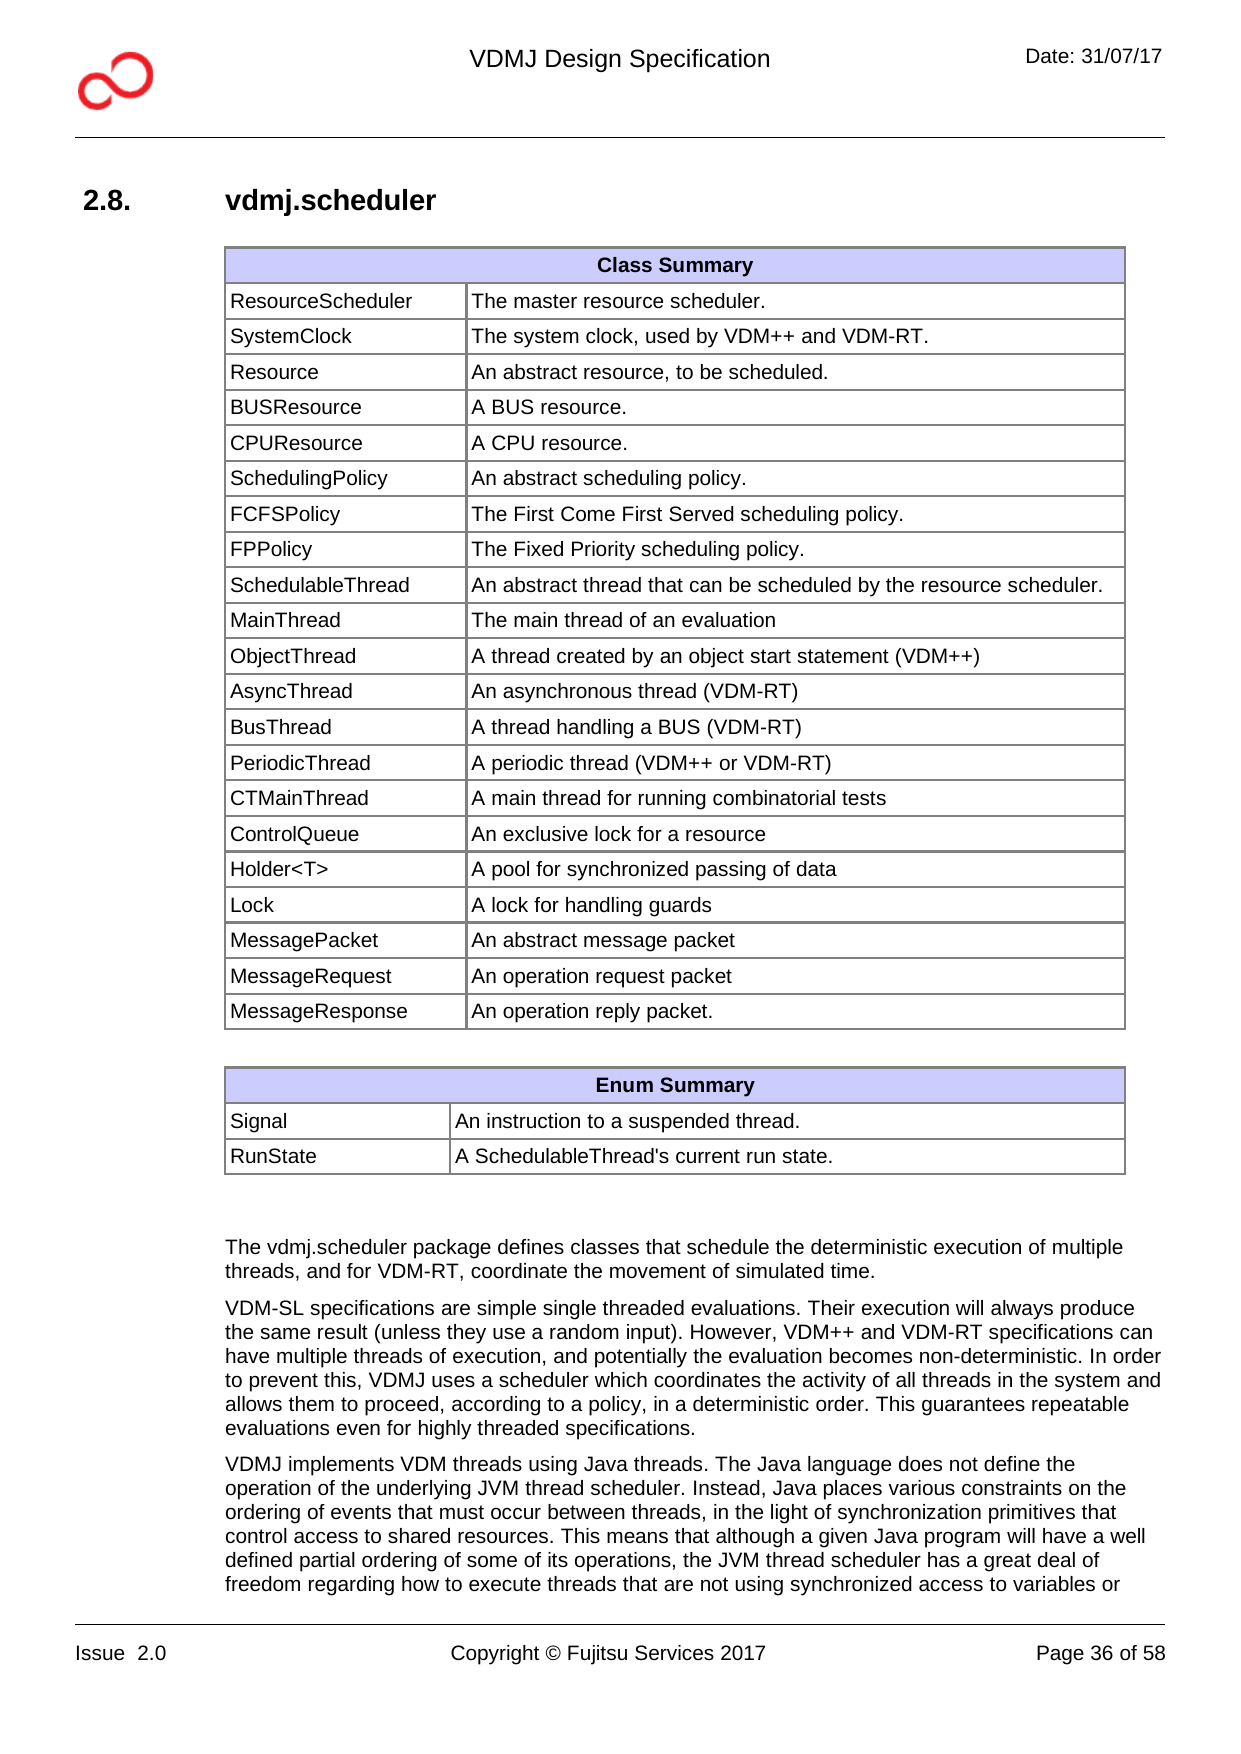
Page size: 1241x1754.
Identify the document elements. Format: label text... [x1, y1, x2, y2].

table_cell An operation request packet [468, 959, 1124, 992]
table_header Enum Summary [226, 1069, 1124, 1102]
table_cell MessageRequest [226, 959, 465, 992]
table_cell An abstract resource, to be scheduled. [468, 355, 1124, 388]
table_cell FPPolicy [226, 533, 465, 566]
table_cell An operation reply packet. [468, 995, 1124, 1028]
table_cell An instruction to a suspended thread. [451, 1104, 1124, 1137]
table_cell A SchedulableThread's current run state. [451, 1140, 1124, 1173]
table_cell CTMainThread [226, 781, 465, 815]
table_cell A BUS resource. [468, 391, 1124, 424]
table_cell A periodic thread (VDM++ or VDM-RT) [468, 746, 1124, 779]
table_cell Signal [226, 1104, 449, 1137]
table_cell MainThread [226, 604, 465, 637]
table_cell AsyncThread [226, 675, 465, 708]
table_cell An abstract thread that can be scheduled by the resource scheduler. [468, 568, 1124, 602]
table_cell An exclusive lock for a resource [468, 817, 1124, 850]
text VDM-SL specifications are simple single threaded evaluations. Their execution will always produce the same result (unless they use a random input). However, VDM++ and VDM-RT specifications can have multiple threads of execution, and potentially the evaluation becomes non-deterministic. In order to prevent this, VDMJ uses a scheduler which coordinates the activity of all threads in the system and allows them to proceed, according to a policy, in a deterministic order. This guarantees repeatable evaluations even for highly threaded specifications. [225, 1296, 1165, 1440]
table_cell SystemClock [226, 320, 465, 353]
table_cell A pool for synchronized passing of data [468, 853, 1124, 886]
table_cell ControlQueue [226, 817, 465, 850]
table_cell A main thread for running combinatorial tests [468, 781, 1124, 815]
table_cell A CPU resource. [468, 426, 1124, 459]
table_cell BUSResource [226, 391, 465, 424]
table_cell An abstract scheduling policy. [468, 462, 1124, 495]
table_cell SchedulableThread [226, 568, 465, 602]
table_cell RunState [226, 1140, 449, 1173]
table_cell The main thread of an evaluation [468, 604, 1124, 637]
table_cell MessagePacket [226, 924, 465, 957]
table_cell CPUResource [226, 426, 465, 459]
table_header Class Summary [226, 249, 1124, 282]
text The vdmj.scheduler package defines classes that schedule the deterministic execution of multiple threads, and for VDM-RT, coordinate the movement of simulated time. [225, 1236, 1165, 1283]
table_cell The system clock, used by VDM++ and VDM-RT. [468, 320, 1124, 353]
picture [78, 44, 153, 120]
table_cell The First Come First Served scheduling policy. [468, 497, 1124, 531]
table_cell The Fixed Priority scheduling policy. [468, 533, 1124, 566]
table_cell ObjectThread [226, 639, 465, 673]
table_cell An asynchronous thread (VDM-RT) [468, 675, 1124, 708]
text VDMJ implements VDM threads using Java threads. The Java language does not define the operation of the underlying JVM thread scheduler. Instead, Java places various constraints on the ordering of events that must occur between threads, in the light of synchronization primitives that control access to shared resources. This means that although a given Java program will have a well defined partial ordering of some of its operations, the JVM thread scheduler has a great deal of freedom regarding how to execute threads that are not using synchronized access to variables or [225, 1452, 1165, 1596]
table_cell Lock [226, 888, 465, 921]
table_cell An abstract message packet [468, 924, 1124, 957]
table_cell SchedulingPolicy [226, 462, 465, 495]
table_cell A thread handling a BUS (VDM-RT) [468, 710, 1124, 744]
table_cell ResourceScheduler [226, 284, 465, 317]
table_cell The master resource scheduler. [468, 284, 1124, 317]
table_cell Resource [226, 355, 465, 388]
table_cell FCFSPolicy [226, 497, 465, 531]
table_cell BusThread [226, 710, 465, 744]
subtitle vdmj.scheduler [75, 183, 1165, 216]
table_cell A lock for handling guards [468, 888, 1124, 921]
table_cell PeriodicThread [226, 746, 465, 779]
table_cell Holder<T> [226, 853, 465, 886]
table_cell MessageResponse [226, 995, 465, 1028]
table_cell A thread created by an object start statement (VDM++) [468, 639, 1124, 673]
